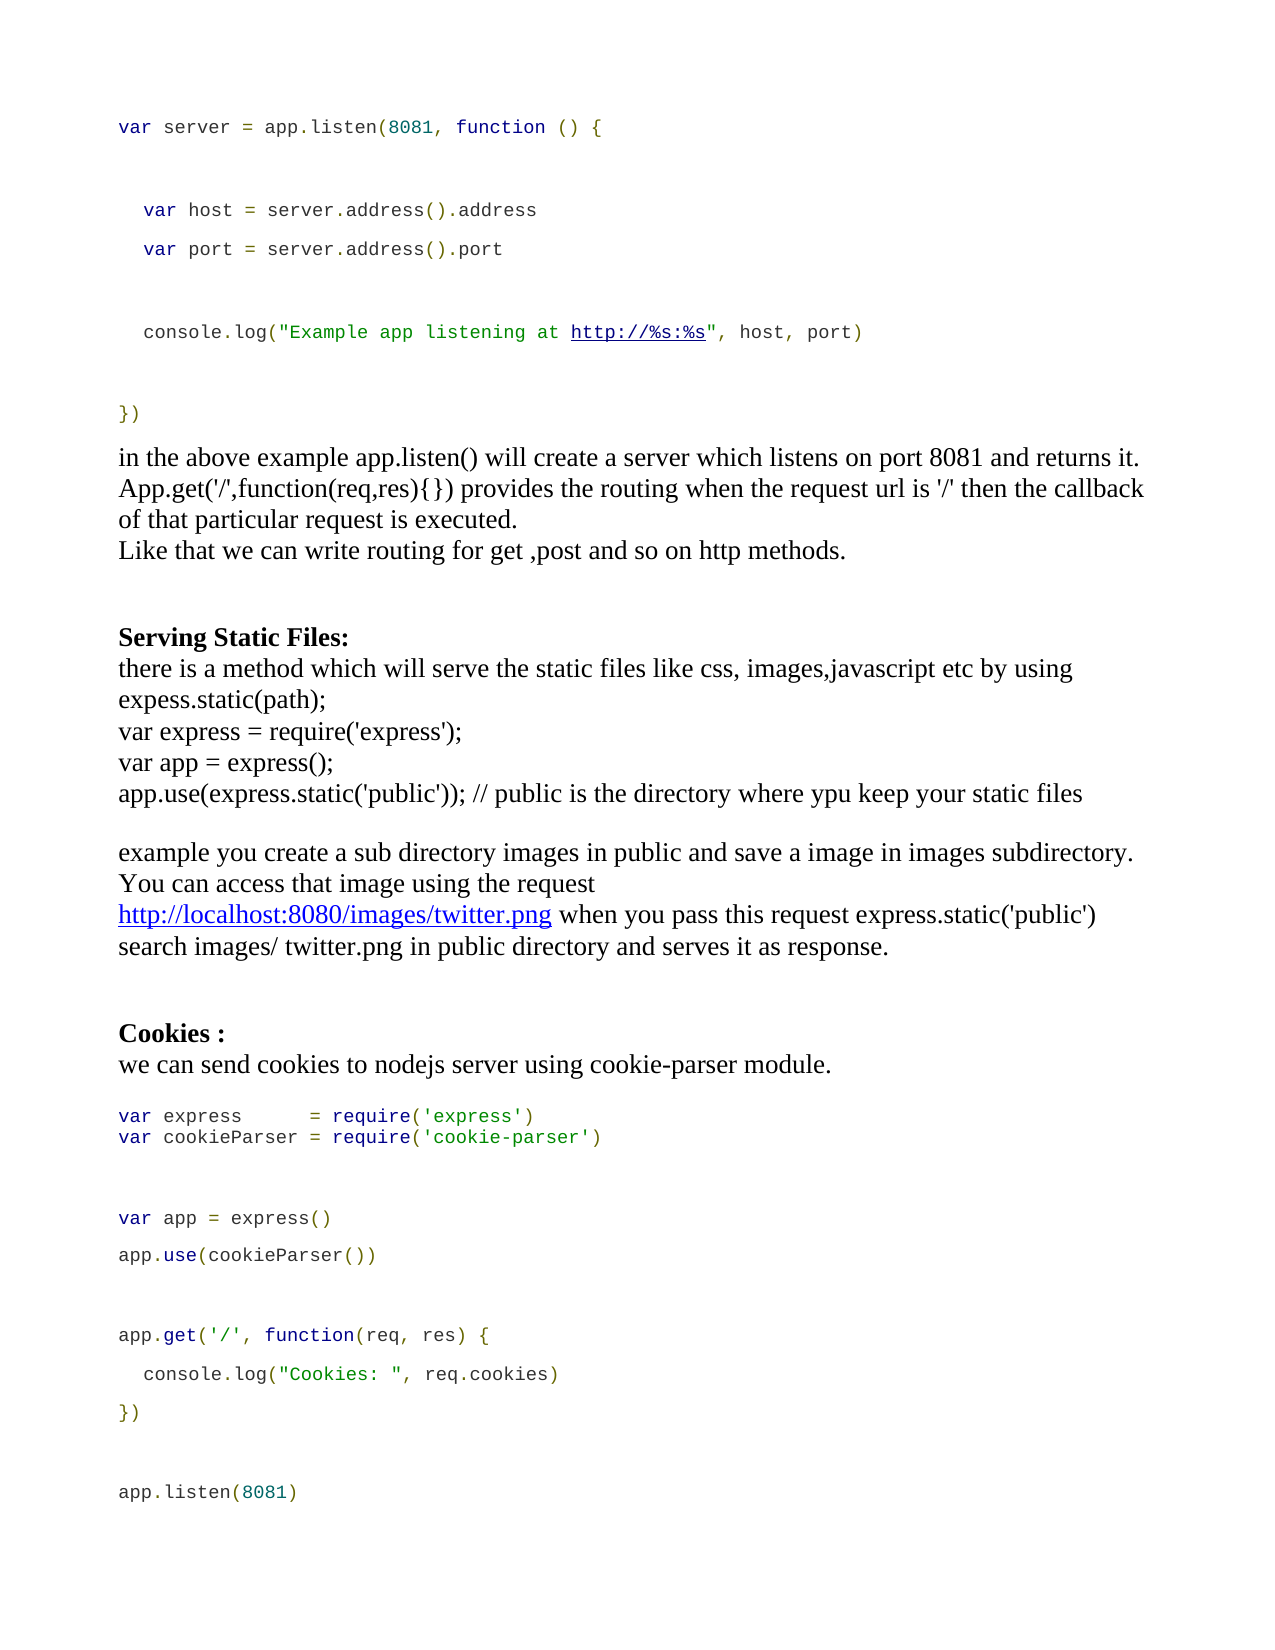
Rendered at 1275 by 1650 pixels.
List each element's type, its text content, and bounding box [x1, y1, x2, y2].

text var express = require('express') [118, 1107, 1157, 1128]
text console.log("Example app listening at http://%s:%s", host, port) [118, 321, 1157, 344]
text var port = server.address().port [118, 238, 1157, 262]
text app.get('/', function(req, res) { [118, 1326, 1157, 1347]
text http://localhost:8080/images/twitter.png when you pass this request express.static('public') search images/ twitter.png in public directory and serves it as response. [118, 898, 1157, 961]
text var app = express(); [118, 746, 1157, 777]
text expess.static(path); [118, 683, 1157, 715]
text Cookies : [118, 1017, 1157, 1048]
text Serving Static Files: [118, 621, 1157, 652]
text app.use(cookieParser()) [118, 1246, 1157, 1267]
text we can send cookies to nodejs server using cookie-parser module. [118, 1048, 1157, 1079]
text in the above example app.listen() will create a server which listens on port 8081 and returns it. [118, 441, 1157, 472]
text var express = require('express'); [118, 715, 1157, 746]
text }) [118, 1402, 1157, 1424]
text app.use(express.static('public')); // public is the directory where ypu keep your static files [118, 777, 1157, 808]
text var app = express() [118, 1209, 1157, 1230]
text var host = server.address().address [118, 199, 1157, 222]
text App.get('/',function(req,res){}) provides the routing when the request url is '/' then the callback of that particular request is executed. [118, 472, 1157, 534]
text app.listen(8081) [118, 1483, 1157, 1504]
text }) [118, 404, 1157, 425]
text var server = app.listen(8081, function () { [118, 118, 1157, 139]
text console.log("Cookies: ", req.cookies) [118, 1363, 1157, 1387]
text there is a method which will serve the static files like css, images,javascript etc by using [118, 652, 1157, 683]
text var cookieParser = require('cookie-parser') [118, 1128, 1157, 1149]
text example you create a sub directory images in public and save a image in images subdirectory. You can access that image using the request [118, 836, 1157, 898]
text Like that we can write routing for get ,post and so on http methods. [118, 534, 1157, 565]
